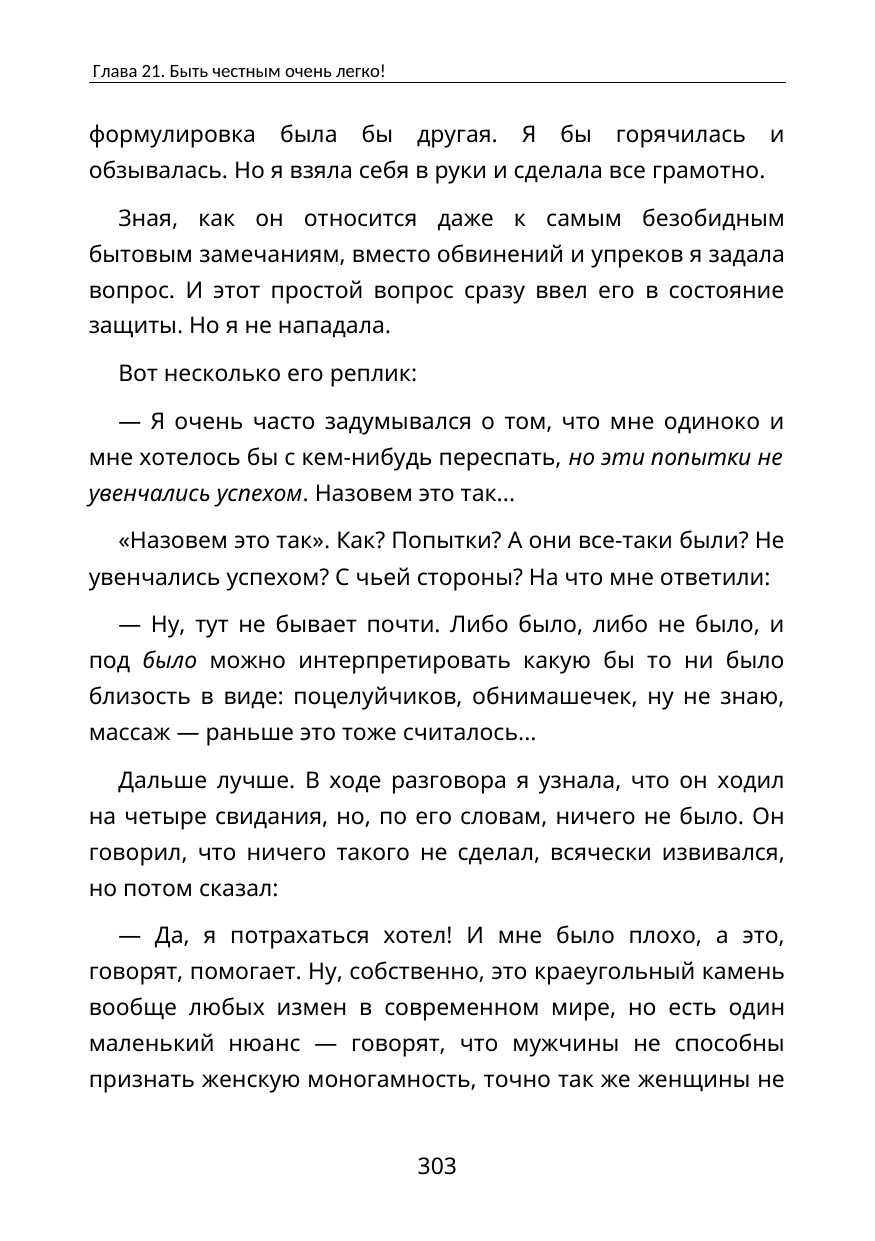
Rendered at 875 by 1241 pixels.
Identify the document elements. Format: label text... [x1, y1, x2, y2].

text «Назовем это так». Как? Попытки? А они все-таки были? Не увенчались успехом? С чьей стороны? На что мне ответили: [88, 524, 786, 592]
text Вот несколько его реплик: [88, 357, 786, 388]
text — Ну, тут не бывает почти. Либо было, либо не было, и под было можно интерпретировать какую бы то ни было близость в виде: поцелуйчиков, обнимашечек, ну не знаю, массаж — раньше это тоже считалось... [88, 608, 786, 747]
text формулировка была бы другая. Я бы горячилась и обзывалась. Но я взяла себя в руки и сделала все грамотно. [88, 118, 786, 185]
text — Да, я потрахаться хотел! И мне было плохо, а это, говорят, помогает. Ну, собственно, это краеугольный камень вообще любых измен в современном мире, но есть один маленький нюанс — говорят, что мужчины не способны признать женскую моногамность, точно так же женщины не [88, 919, 786, 1094]
text — Я очень часто задумывался о том, что мне одиноко и мне хотелось бы с кем-нибудь переспать, но эти попытки не увенчались успехом. Назовем это так... [88, 405, 786, 508]
text Зная, как он относится даже к самым безобидным бытовым замечаниям, вместо обвинений и упреков я задала вопрос. И этот простой вопрос сразу ввел его в состояние защиты. Но я не нападала. [88, 202, 786, 341]
text Дальше лучше. В ходе разговора я узнала, что он ходил на четыре свидания, но, по его словам, ничего не было. Он говорил, что ничего такого не сделал, всячески извивался, но потом сказал: [88, 764, 786, 903]
